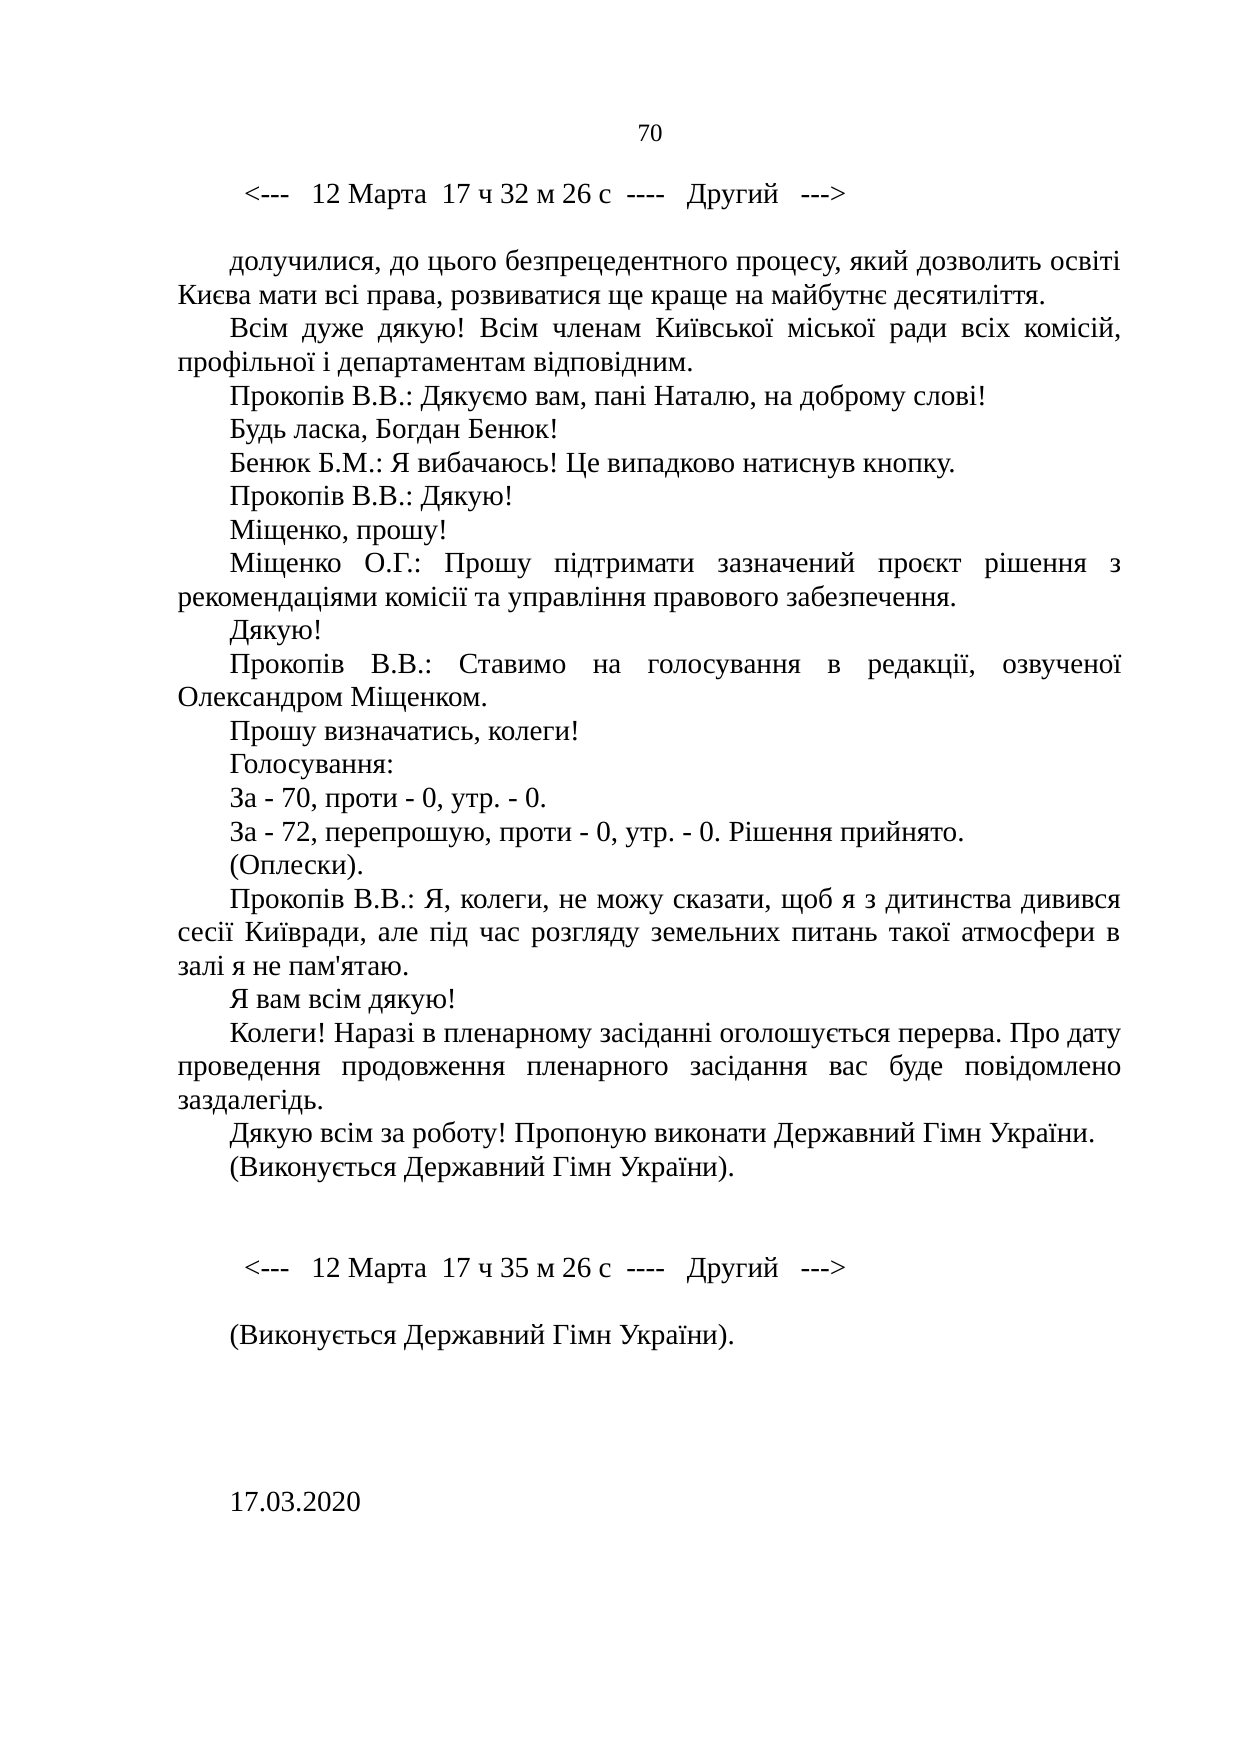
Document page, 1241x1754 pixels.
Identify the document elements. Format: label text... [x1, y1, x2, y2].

text Міщенко О.Г.: Прошу підтримати зазначений проєкт рішення з рекомендаціями комісії та управління правового забезпечення. [177, 545, 1122, 612]
text Дякую всім за роботу! Пропоную виконати Державний Гімн України. [177, 1116, 1122, 1149]
text Колеги! Наразі в пленарному засіданні оголошується перерва. Про дату проведення продовження пленарного засідання вас буде повідомлено заздалегідь. [177, 1015, 1122, 1116]
text Всім дуже дякую! Всім членам Київської міської ради всіх комісій, профільної і департаментам відповідним. [177, 311, 1122, 378]
text Прокопів В.В.: Дякуємо вам, пані Наталю, на доброму слові! [177, 378, 1122, 411]
text <--- 12 Марта 17 ч 35 м 26 с ---- Другий ---> [177, 1250, 1122, 1283]
text (Виконується Державний Гімн України). [177, 1149, 1122, 1183]
text Міщенко, прошу! [177, 512, 1122, 545]
text Прокопів В.В.: Дякую! [177, 478, 1122, 512]
text Я вам всім дякую! [177, 981, 1122, 1015]
text Будь ласка, Богдан Бенюк! [177, 411, 1122, 445]
text <--- 12 Марта 17 ч 32 м 26 с ---- Другий ---> [177, 176, 1122, 210]
text (Оплески). [177, 847, 1122, 881]
text Голосування: [177, 747, 1122, 780]
text Прокопів В.В.: Ставимо на голосування в редакції, озвученої Олександром Міщенком. [177, 646, 1122, 713]
text (Виконується Державний Гімн України). [177, 1317, 1122, 1350]
text Прокопів В.В.: Я, колеги, не можу сказати, щоб я з дитинства дивився сесії Київради, але під час розгляду земельних питань такої атмосфери в залі я не пам'ятаю. [177, 881, 1122, 981]
text Прошу визначатись, колеги! [177, 713, 1122, 747]
text 17.03.2020 [177, 1484, 1122, 1518]
text долучилися, до цього безпрецедентного процесу, який дозволить освіті Києва мати всі права, розвиватися ще краще на майбутнє десятиліття. [177, 243, 1122, 311]
text За - 72, перепрошую, проти - 0, утр. - 0. Рішення прийнято. [177, 814, 1122, 847]
text За - 70, проти - 0, утр. - 0. [177, 780, 1122, 814]
text Дякую! [177, 612, 1122, 646]
text Бенюк Б.М.: Я вибачаюсь! Це випадково натиснув кнопку. [177, 445, 1122, 478]
